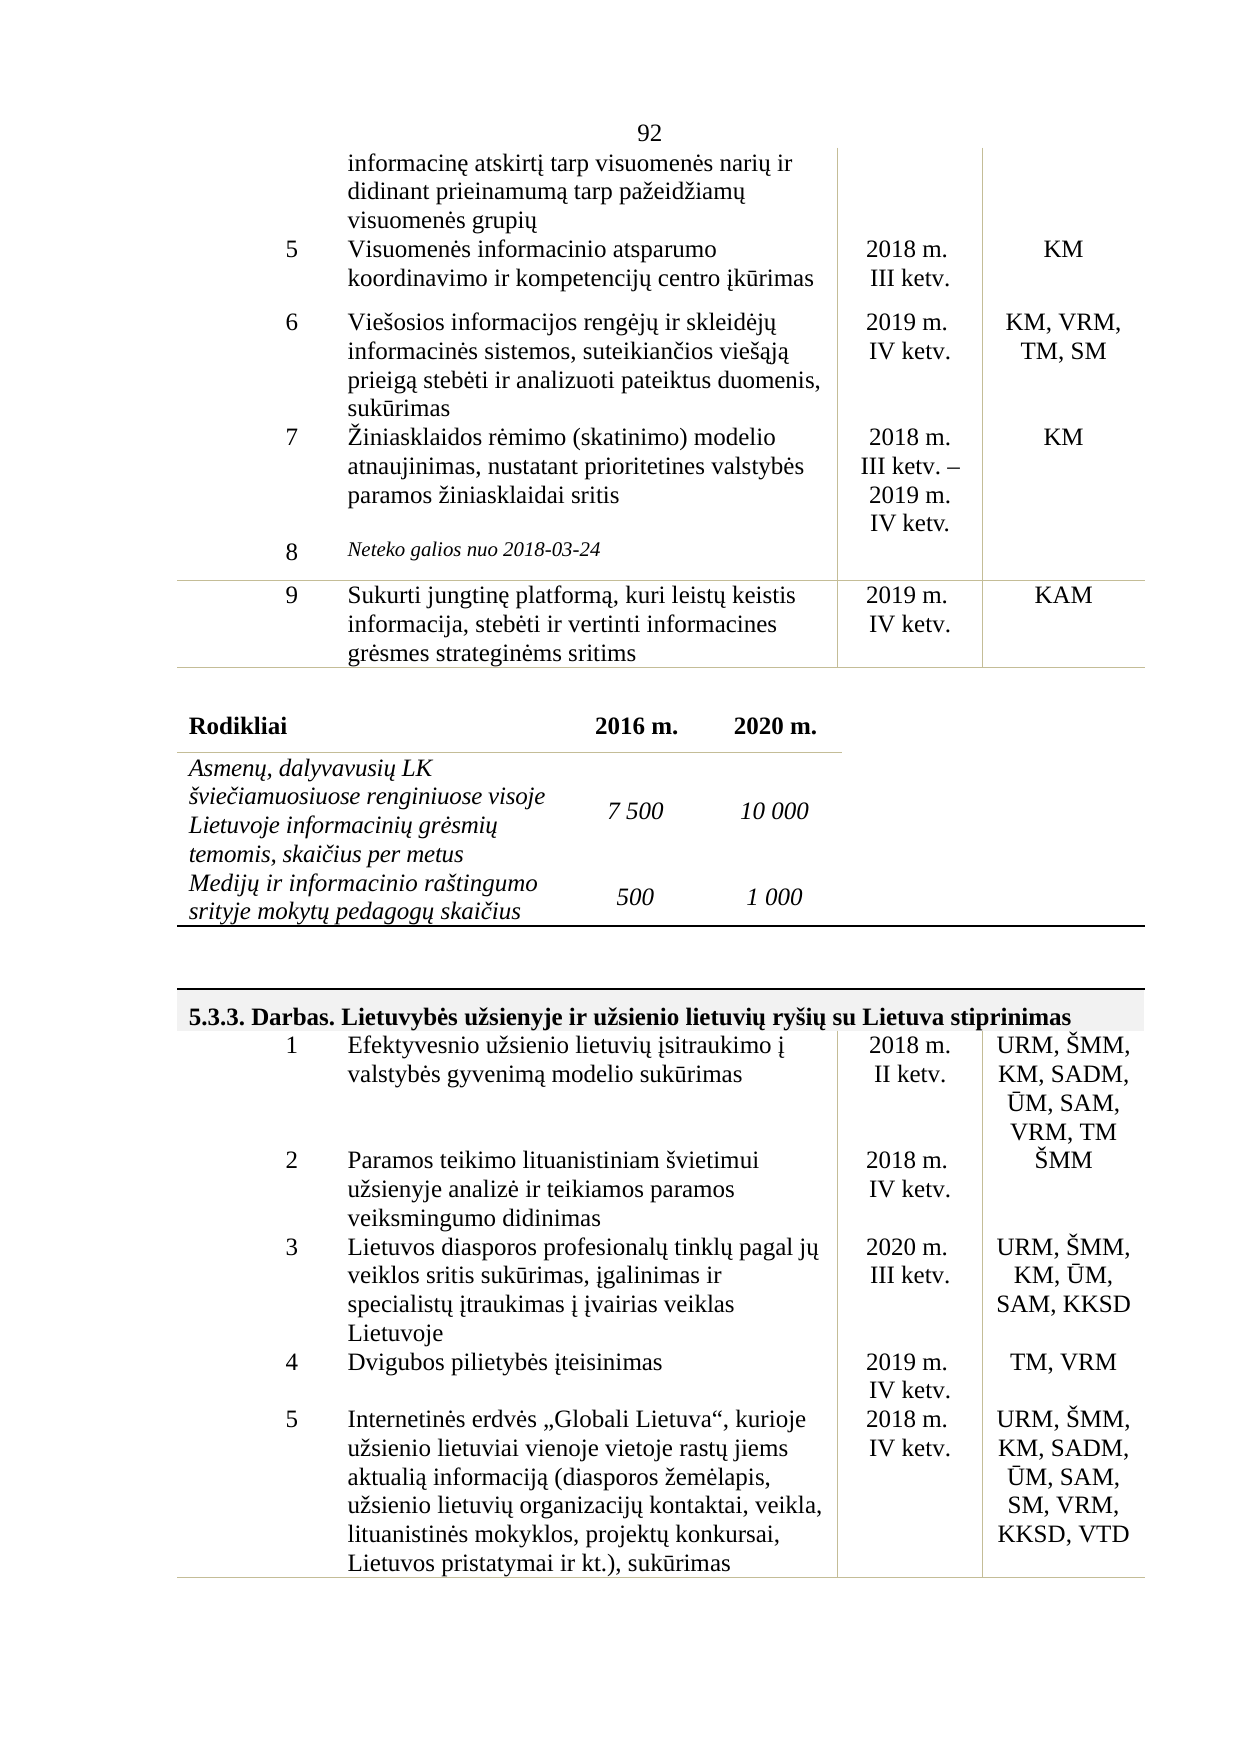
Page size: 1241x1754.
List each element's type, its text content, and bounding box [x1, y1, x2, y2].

table_cell [842, 668, 982, 700]
table_cell [177, 537, 247, 579]
table_cell 2019 m. IV ketv. [838, 581, 982, 667]
table_cell Medijų ir informacinio raštingumo srityje mokytų pedagogų skaičius [177, 868, 564, 925]
table_cell KM [983, 234, 1144, 307]
table_cell 2019 m. IV ketv. [838, 307, 982, 422]
table_cell [177, 1347, 247, 1404]
table_cell [842, 868, 982, 925]
table_cell [177, 148, 247, 234]
table_cell Lietuvos diasporos profesionalų tinklų pagal jų veiklos sritis sukūrimas, įgalinimas ir specialistų įtraukimas į įvairias veiklas Lietuvoje [336, 1232, 837, 1347]
table_cell 7 [247, 422, 336, 537]
table_cell 2018 m. IV ketv. [838, 1404, 982, 1577]
table_cell 1 [247, 1031, 336, 1146]
table_cell 5 [247, 234, 336, 307]
table_cell 500 [565, 868, 708, 925]
table_cell 2018 m. II ketv. [838, 1031, 982, 1146]
table_cell informacinę atskirtį tarp visuomenės narių ir didinant prieinamumą tarp pažeidžiamų visuomenės grupių [336, 148, 837, 234]
table_cell 2019 m. IV ketv. [838, 1347, 982, 1404]
table_cell 2018 m. IV ketv. [838, 1146, 982, 1232]
table_cell [177, 1146, 247, 1232]
table_cell 5 [247, 1404, 336, 1577]
table_cell Visuomenės informacinio atsparumo koordinavimo ir kompetencijų centro įkūrimas [336, 234, 837, 307]
table_cell TM, VRM [983, 1347, 1144, 1404]
table_cell [708, 668, 842, 700]
table_cell 10 000 [708, 753, 842, 868]
table_cell Dvigubos pilietybės įteisinimas [336, 1347, 837, 1404]
table_cell [708, 927, 842, 988]
table_cell 7 500 [565, 753, 708, 868]
table_cell [177, 422, 247, 537]
table_cell 2018 m. III ketv. – 2019 m. IV ketv. [838, 422, 982, 537]
table_cell [177, 234, 247, 307]
table_cell [982, 700, 1144, 752]
table_cell [247, 148, 336, 234]
table_cell [838, 537, 982, 579]
table_cell [838, 148, 982, 234]
table_cell Neteko galios nuo 2018-03-24 [336, 537, 837, 579]
table_cell [336, 668, 532, 700]
table_cell 1 000 [708, 868, 842, 925]
table_cell [982, 752, 1144, 868]
table_cell [177, 1404, 247, 1577]
table_cell 2020 m. III ketv. [838, 1232, 982, 1347]
table_cell [247, 668, 336, 700]
table_cell [177, 1232, 247, 1347]
table_cell [336, 927, 532, 988]
table_cell URM, ŠMM, KM, SADM, ŪM, SAM, VRM, TM [983, 1031, 1144, 1146]
table_cell [532, 927, 564, 988]
table_cell Žiniasklaidos rėmimo (skatinimo) modelio atnaujinimas, nustatant prioritetines valstybės paramos žiniasklaidai sritis [336, 422, 837, 537]
table_cell ŠMM [983, 1146, 1144, 1232]
table_cell 2018 m. III ketv. [838, 234, 982, 307]
table_cell 2020 m. [708, 700, 842, 752]
table_cell Asmenų, dalyvavusių LK šviečiamuosiuose renginiuose visoje Lietuvoje informacinių grėsmių temomis, skaičius per metus [177, 753, 564, 868]
table_cell Internetinės erdvės „Globali Lietuva“, kurioje užsienio lietuviai vienoje vietoje rastų jiems aktualią informaciją (diasporos žemėlapis, užsienio lietuvių organizacijų kontaktai, veikla, lituanistinės mokyklos, projektų konkursai, Lietuvos pristatymai ir kt.), sukūrimas [336, 1404, 837, 1577]
table_cell 5.3.3. Darbas. Lietuvybės užsienyje ir užsienio lietuvių ryšių su Lietuva stiprinimas [177, 990, 1144, 1031]
table_cell URM, ŠMM, KM, ŪM, SAM, KKSD [983, 1232, 1144, 1347]
table_cell Paramos teikimo lituanistiniam švietimui užsienyje analizė ir teikiamos paramos veiksmingumo didinimas [336, 1146, 837, 1232]
table_cell [177, 1031, 247, 1146]
table_cell [247, 927, 336, 988]
table_cell [177, 668, 247, 700]
table_cell 4 [247, 1347, 336, 1404]
table_cell [982, 868, 1144, 925]
table_cell Efektyvesnio užsienio lietuvių įsitraukimo į valstybės gyvenimą modelio sukūrimas [336, 1031, 837, 1146]
table_cell KAM [983, 581, 1144, 667]
table_cell URM, ŠMM, KM, SADM, ŪM, SAM, SM, VRM, KKSD, VTD [983, 1404, 1144, 1577]
table_cell 9 [247, 581, 336, 667]
table_cell [842, 927, 982, 988]
table_cell Rodikliai [177, 700, 564, 752]
table_cell 6 [247, 307, 336, 422]
table_cell [177, 307, 247, 422]
table_cell [532, 668, 564, 700]
table_cell [177, 581, 247, 667]
table_cell [982, 927, 1144, 988]
table_cell [983, 148, 1144, 234]
table_cell [177, 927, 247, 988]
table_cell Viešosios informacijos rengėjų ir skleidėjų informacinės sistemos, suteikiančios viešąją prieigą stebėti ir analizuoti pateiktus duomenis, sukūrimas [336, 307, 837, 422]
table_cell 8 [247, 537, 336, 579]
table_cell KM [983, 422, 1144, 537]
table_cell KM, VRM, TM, SM [983, 307, 1144, 422]
table_cell [983, 537, 1144, 579]
table_cell 2 [247, 1146, 336, 1232]
table_cell 2016 m. [565, 700, 708, 752]
table_cell [842, 752, 982, 868]
table_cell [982, 668, 1144, 700]
table_cell [565, 927, 708, 988]
table_cell [842, 700, 982, 752]
table_cell Sukurti jungtinę platformą, kuri leistų keistis informacija, stebėti ir vertinti informacines grėsmes strateginėms sritims [336, 581, 837, 667]
table_cell [565, 668, 708, 700]
table_cell 3 [247, 1232, 336, 1347]
